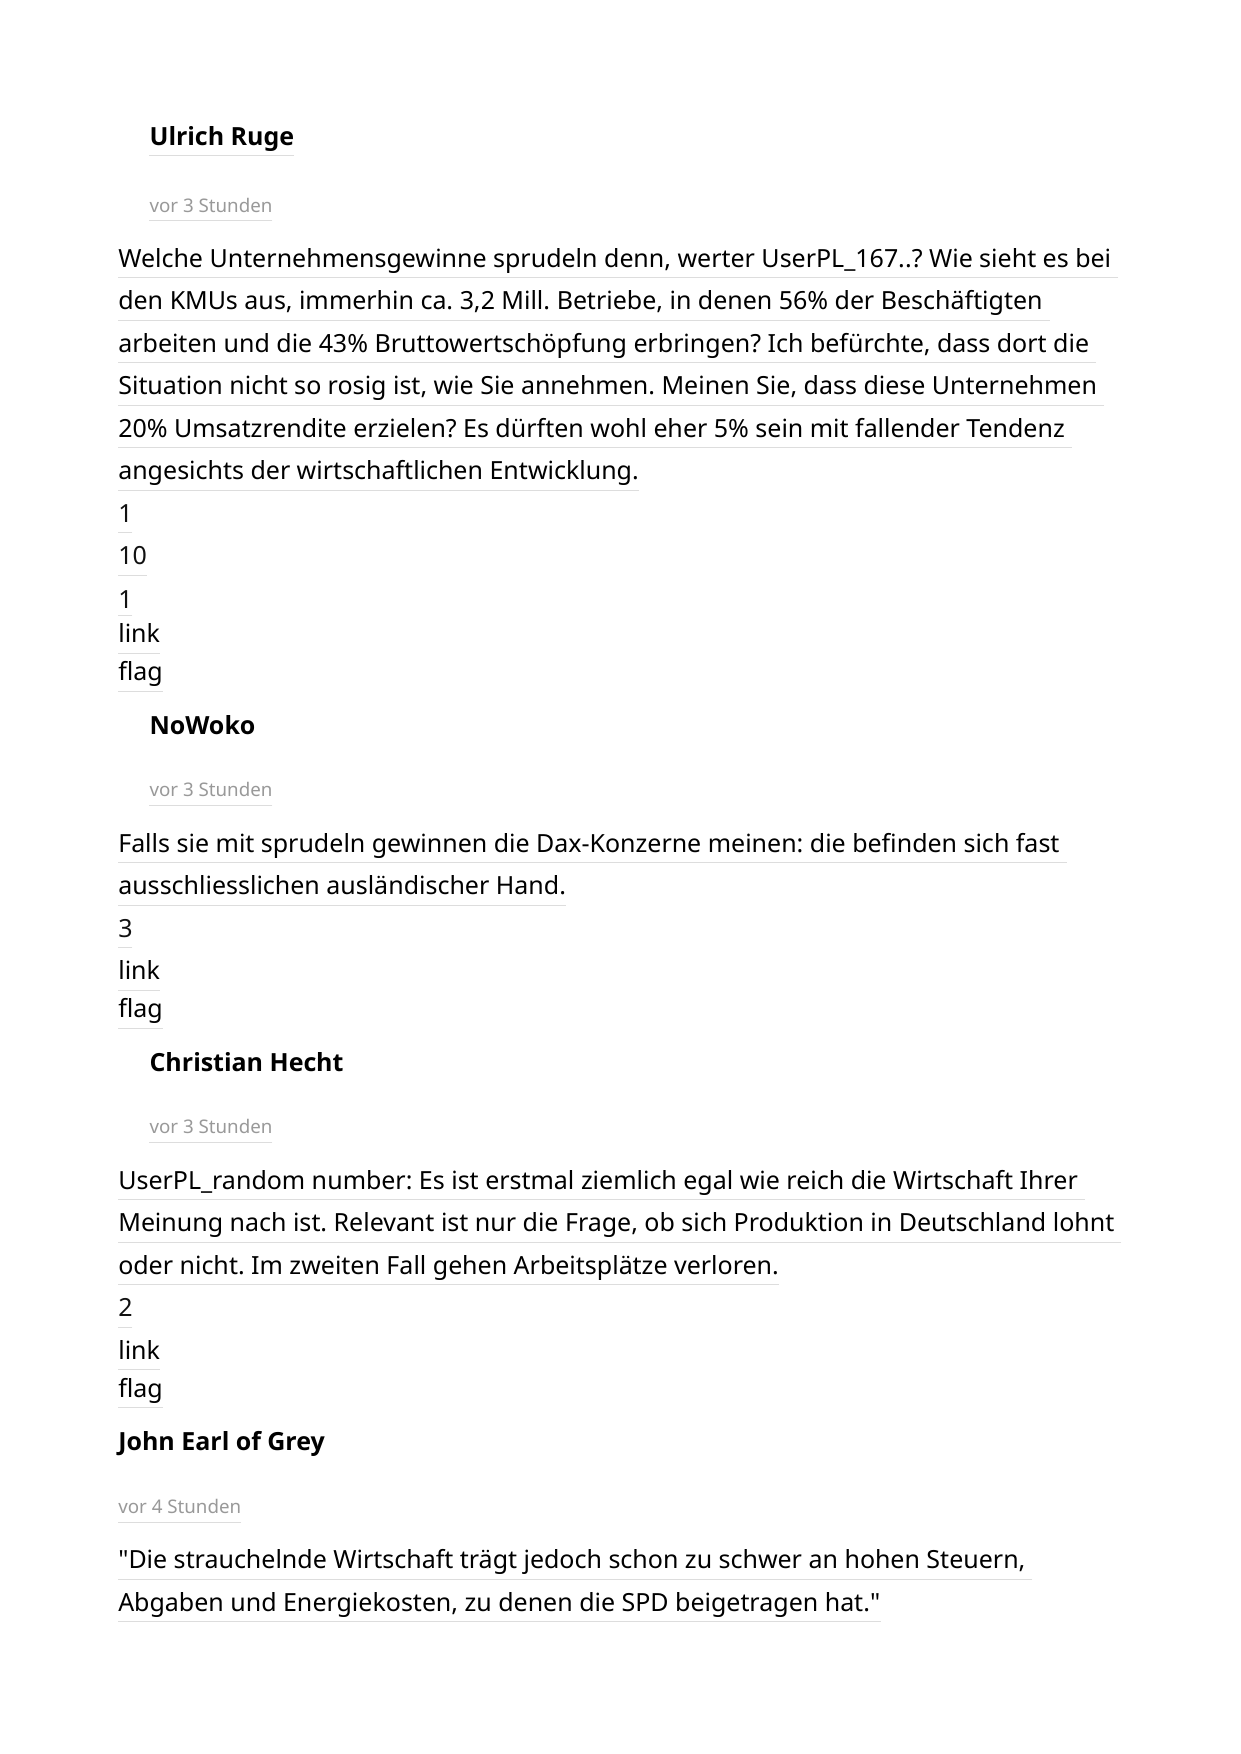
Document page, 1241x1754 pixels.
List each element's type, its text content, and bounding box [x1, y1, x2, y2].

text UserPL_random number: Es ist erstmal ziemlich egal wie reich die Wirtschaft Ihrer Meinung nach ist. Relevant ist nur die Frage, ob sich Produktion in Deutschland lohnt [118, 1162, 1122, 1242]
text John Earl of Grey [118, 1424, 1122, 1458]
text link [118, 1332, 1122, 1370]
text Ulrich Ruge [149, 118, 1122, 156]
text 10 [118, 538, 1122, 576]
text vor 3 Stunden [149, 1114, 1117, 1143]
text Welche Unternehmensgewinne sprudeln denn, werter UserPL_167..? Wie sieht es bei den KMUs aus, immerhin ca. 3,2 Mill. Betriebe, in denen 56% der Beschäftigten arbeiten und die 43% Bruttowertschöpfung erbringen? Ich befürchte, dass dort die Situation nicht so rosig ist, wie Sie annehmen. Meinen Sie, dass diese Unternehmen 20% Umsatzrendite erzielen? Es dürften wohl eher 5% sein mit fallender Tendenz angesichts der wirtschaftlichen Entwicklung. [118, 240, 1122, 491]
text flag [118, 991, 1122, 1029]
text NoWoko [149, 707, 1122, 741]
text oder nicht. Im zweiten Fall gehen Arbeitsplätze verloren. [118, 1243, 1122, 1285]
text 3 [118, 910, 1122, 948]
text Falls sie mit sprudeln gewinnen die Dax-Konzerne meinen: die befinden sich fast ausschliesslichen ausländischer Hand. [118, 825, 1122, 906]
text link [118, 616, 1122, 654]
text vor 3 Stunden [149, 777, 1117, 806]
text 1 [118, 580, 1122, 616]
text vor 3 Stunden [149, 192, 1117, 221]
text 2 [118, 1290, 1122, 1328]
text flag [118, 1370, 1122, 1408]
text Christian Hecht [149, 1044, 1122, 1078]
text vor 4 Stunden [118, 1493, 1117, 1523]
text 1 [118, 495, 1122, 533]
text "Die strauchelnde Wirtschaft trägt jedoch schon zu schwer an hohen Steuern, Abgaben und Energiekosten, zu denen die SPD beigetragen hat." [118, 1542, 1122, 1622]
text link [118, 953, 1122, 991]
text flag [118, 654, 1122, 692]
